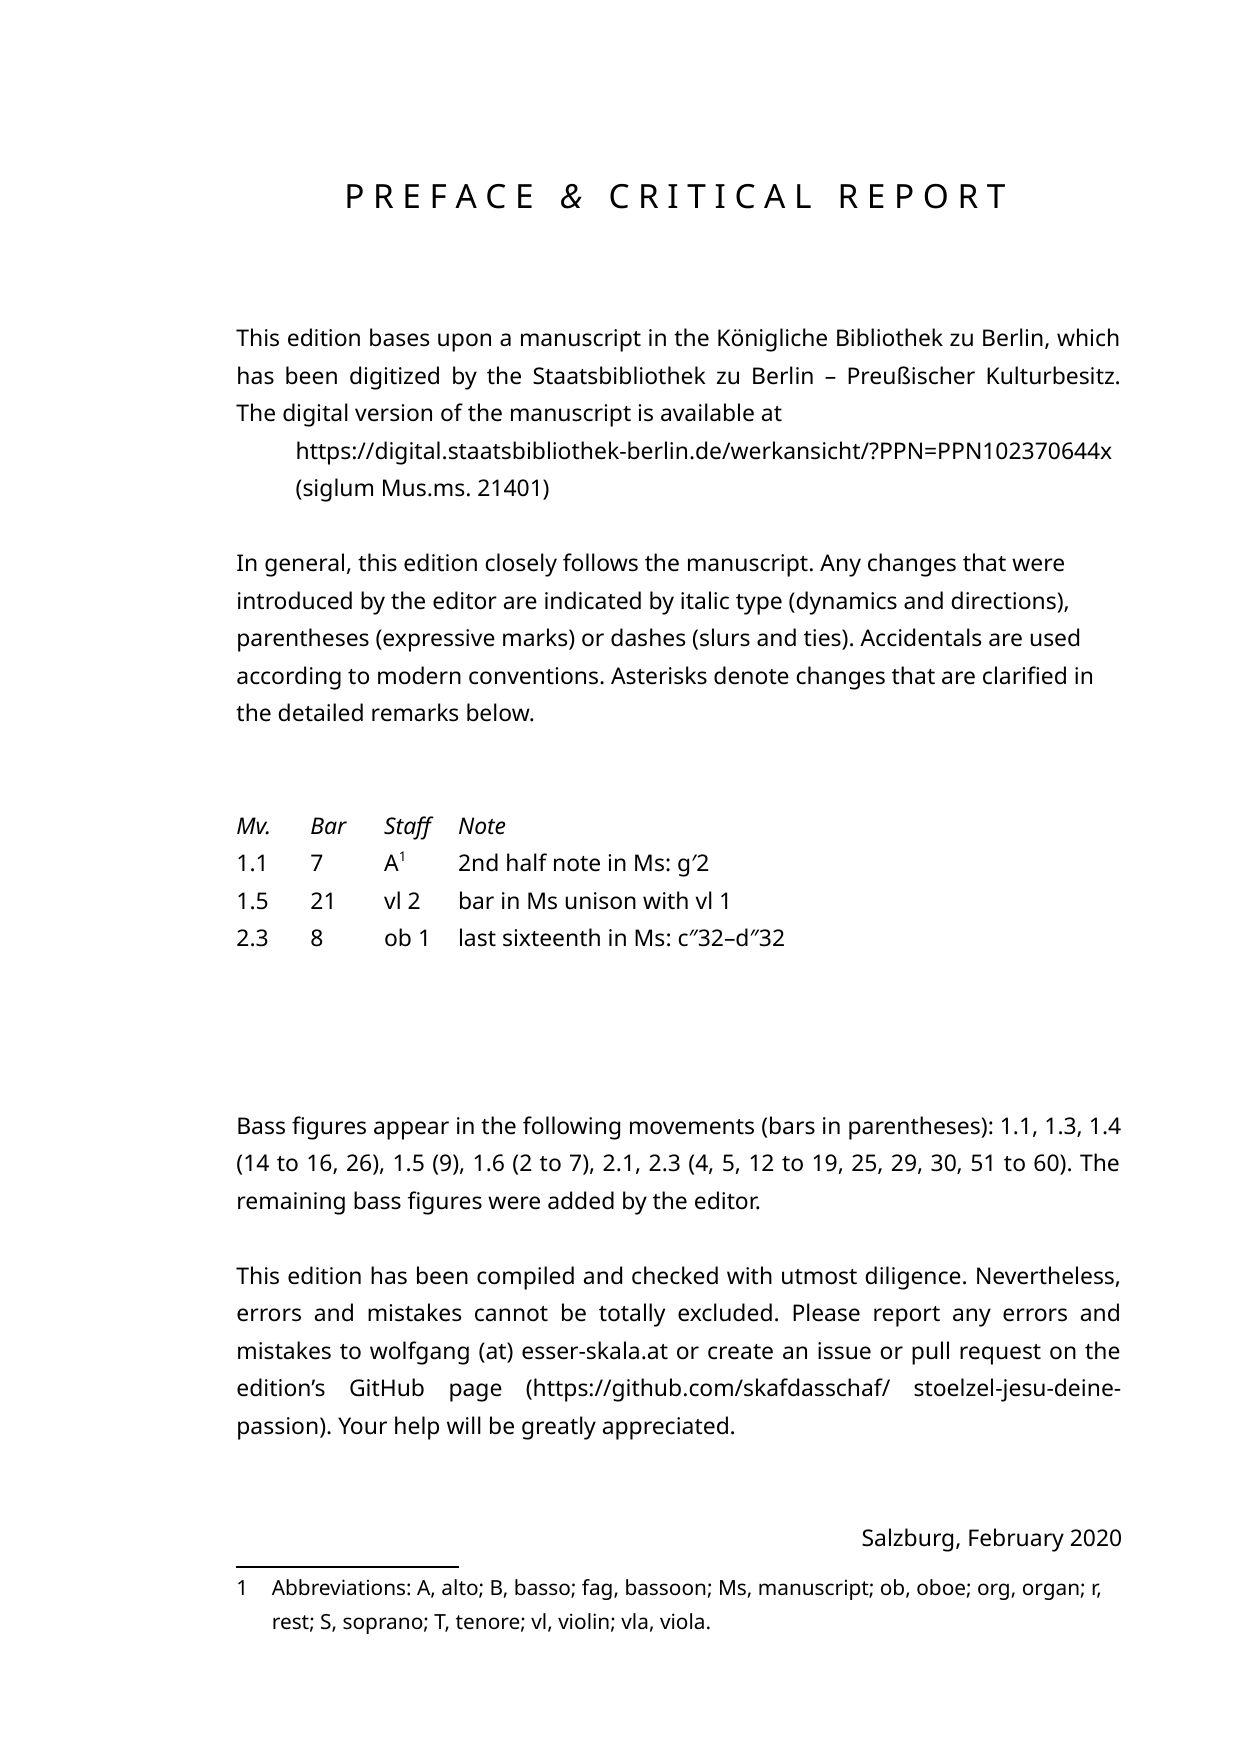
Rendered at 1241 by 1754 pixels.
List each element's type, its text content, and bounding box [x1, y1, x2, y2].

text Bass figures appear in the following movements (bars in parentheses): 1.1, 1.3, 1.4 (14 to 16, 26), 1.5 (9), 1.6 (2 to 7), 2.1, 2.3 (4, 5, 12 to 19, 25, 29, 30, 51 to 60). The remaining bass figures were added by the editor. [236, 1110, 1122, 1216]
text P R E F A C E & C R I T I C A L R E P O R T [236, 173, 1122, 218]
text This edition bases upon a manuscript in the Königliche Bibliothek zu Berlin, which has been digitized by the Staatsbibliothek zu Berlin – Preußischer Kulturbesitz. The digital version of the manuscript is available at [236, 322, 1122, 429]
text Salzburg, February 2020 [236, 1522, 1122, 1554]
text This edition has been compiled and checked with utmost diligence. Nevertheless, errors and mistakes cannot be totally excluded. Please report any errors and mistakes to wolfgang (at) esser-skala.at or create an issue or pull request on the edition’s GitHub page (https://github.com/skafdasschaf/ stoelzel-jesu-deine-passion). Your help will be greatly appreciated. [236, 1260, 1122, 1441]
text https://digital.staatsbibliothek-berlin.de/werkansicht/?PPN=PPN102370644x (siglum Mus.ms. 21401) [236, 435, 1122, 504]
text In general, this edition closely follows the manuscript. Any changes that were introduced by the editor are indicated by italic type (dynamics and directions), parentheses (expressive marks) or dashes (slurs and ties). Accidentals are used according to modern conventions. Asterisks denote changes that are clarified in the detailed remarks below. Mv. Bar Staff Note 1.1 7 A 2nd half note in Ms: g′2 1.5 21 vl 2 bar in Ms unison with vl 1 2.3 8 ob 1 last sixteenth in Ms: c″32–d″32 [236, 547, 1122, 991]
text Abbreviations: A, alto; B, basso; fag, bassoon; Ms, manuscript; ob, oboe; org, organ; r, rest; S, soprano; T, tenore; vl, violin; vla, viola. [236, 1573, 1122, 1636]
